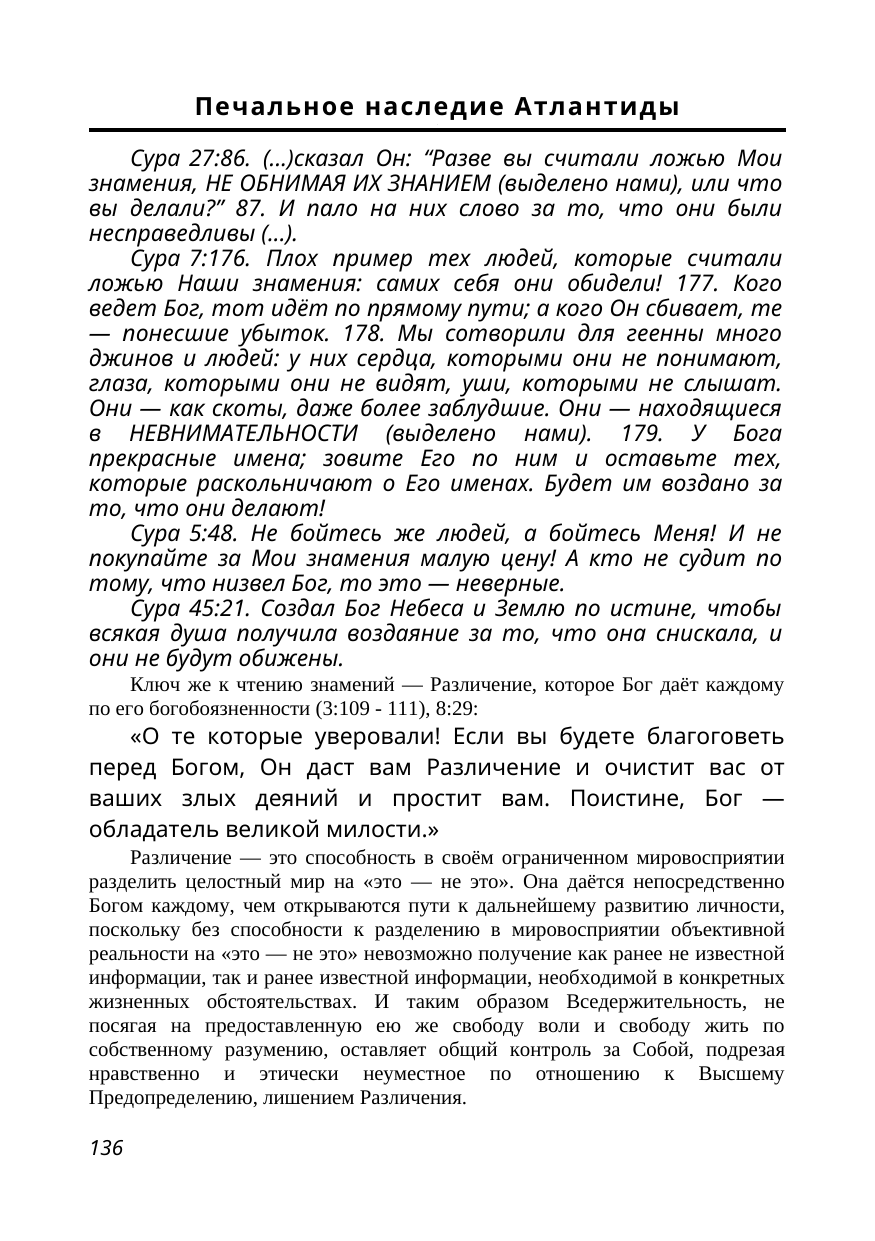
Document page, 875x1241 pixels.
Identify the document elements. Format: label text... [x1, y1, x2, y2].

text «О те которые уверовали! Если вы будете благоговеть перед Богом, Он даст вам Различение и очистит вас от ваших злых деяний и простит вам. Поистине, Бог — обладатель великой милости.» [89, 719, 786, 844]
text Сура 27:86. (...)сказал Он: “Разве вы считали ложью Мои знамения, НЕ ОБНИМАЯ ИХ ЗНАНИЕМ (выделено нами), или что вы делали?” 87. И пало на них слово за то, что они были несправедливы (...). [89, 146, 786, 246]
text Сура 45:21. Создал Бог Небеса и Землю по истине, чтобы всякая душа получила воздаяние за то, что она снискала, и они не будут обижены. [89, 596, 786, 671]
text Сура 5:48. Не бойтесь же людей, а бойтесь Меня! И не покупайте за Мои знамения малую цену! А кто не судит по тому, что низвел Бог, то это — неверные. [89, 521, 786, 596]
text Сура 7:176. Плох пример тех людей, которые считали ложью Наши знамения: самих себя они обидели! 177. Кого ведет Бог, тот идёт по прямому пути; а кого Он сбивает, те — понесшие убыток. 178. Мы сотворили для геенны много джинов и людей: у них сердца, которыми они не понимают, глаза, которыми они не видят, уши, которыми не слышат. Они — как скоты, даже более заблудшие. Они — находящиеся в НЕВНИМАТЕЛЬНОСТИ (выделено нами). 179. У Бога прекрасные имена; зовите Его по ним и оставьте тех, которые раскольничают о Его именах. Будет им воздано за то, что они делают! [89, 246, 786, 521]
text Различение — это способность в своём ограниченном мировосприятии разделить целостный мир на «это — не это». Она даётся непосредственно Богом каждому, чем открываются пути к дальнейшему развитию личности, поскольку без способности к разделению в мировосприятии объективной реальности на «это — не это» невозможно получение как ранее не известной информации, так и ранее известной информации, необходимой в конкретных жизненных обстоятельствах. И таким образом Вседержительность, не посягая на предоставленную ею же свободу воли и свободу жить по собственному разумению, оставляет общий контроль за Собой, подрезая нравственно и этически неуместное по отношению к Высшему Предопределению, лишением Различения. [89, 844, 786, 1109]
text Ключ же к чтению знамений — Различение, которое Бог даёт каждому по его богобоязненности (3:109 - 111), 8:29: [89, 671, 786, 719]
